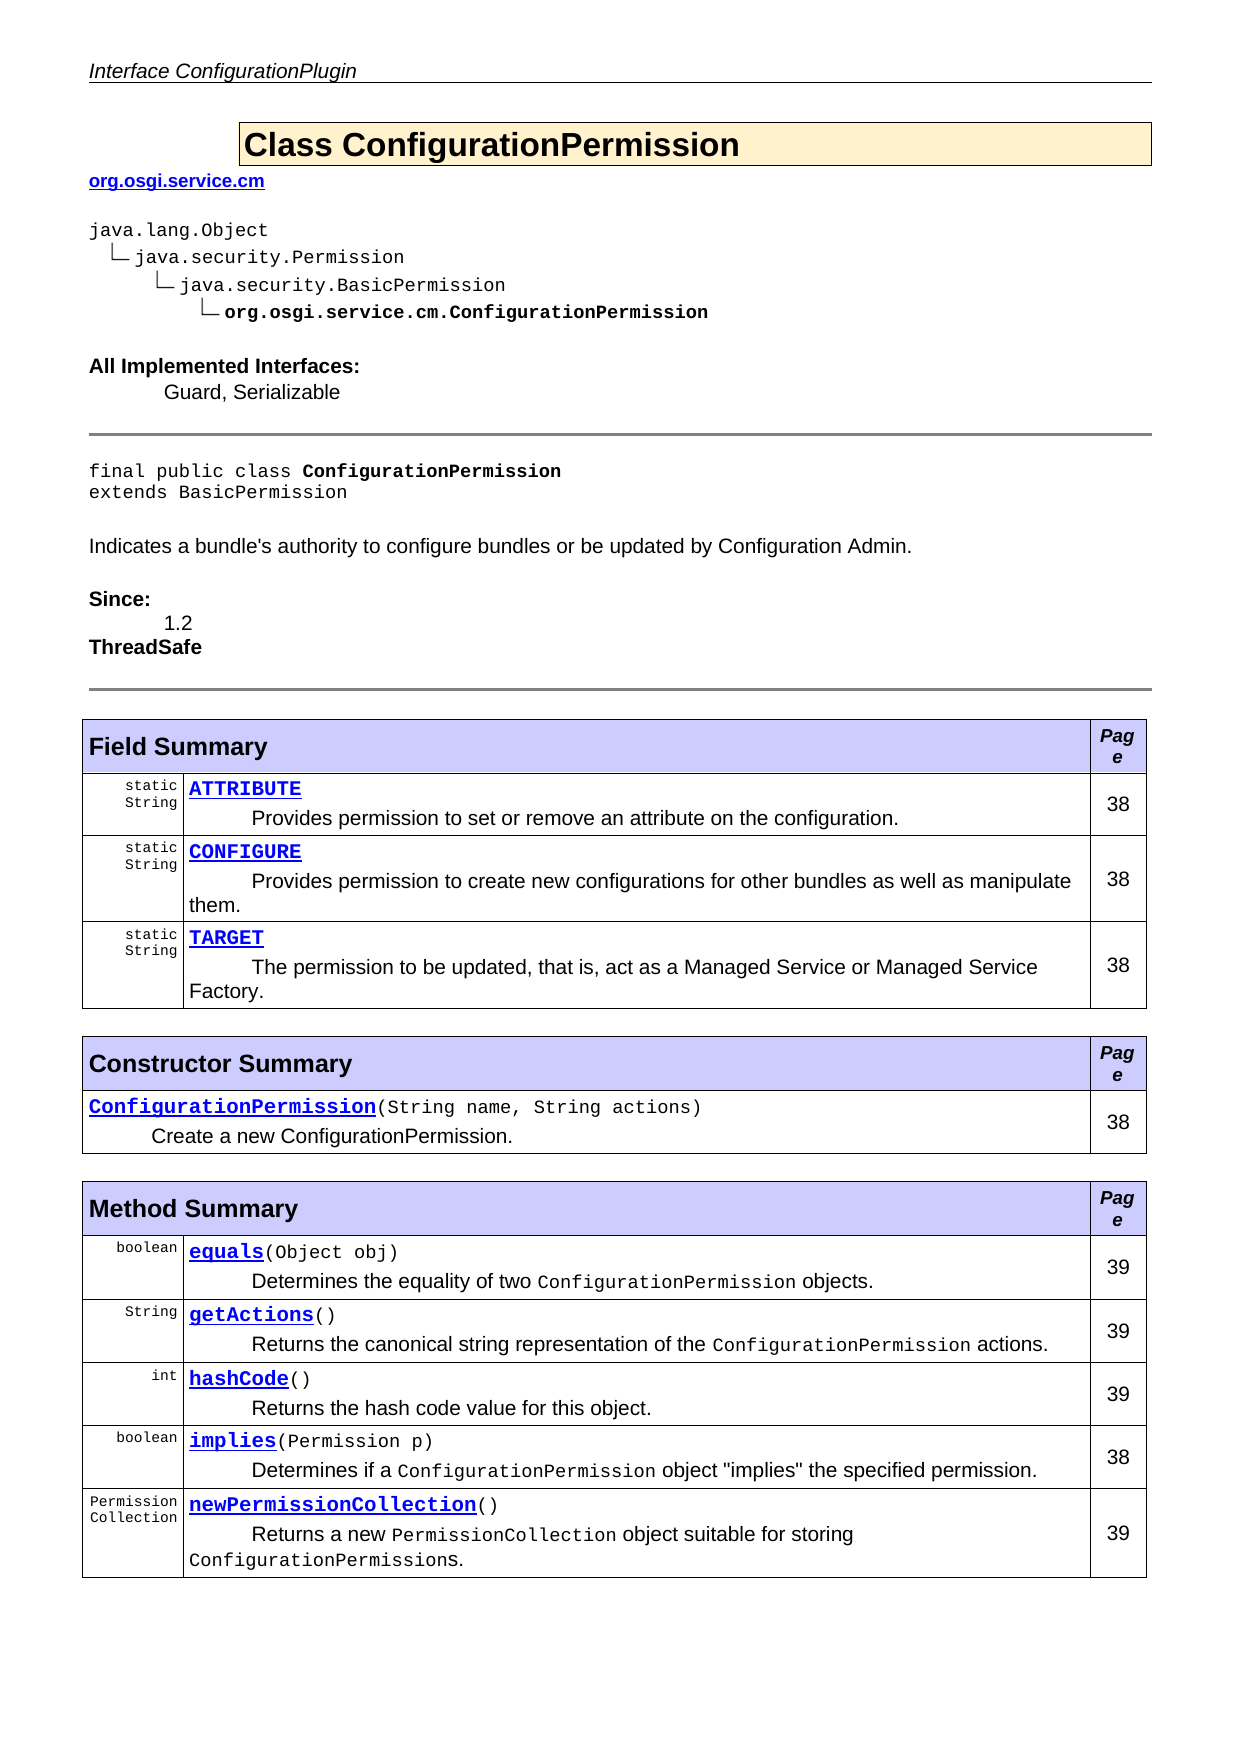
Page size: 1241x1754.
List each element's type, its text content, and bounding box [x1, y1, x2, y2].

table_cell 38 [1091, 922, 1146, 1007]
table_cell hashCode() Returns the hash code value for this object. [184, 1363, 1090, 1424]
table_cell boolean [83, 1426, 183, 1488]
table_cell 39 [1091, 1236, 1146, 1298]
text 1.2 [163, 611, 1152, 635]
table_cell equals(Object obj) Determines the equality of two ConfigurationPermission objects. [184, 1236, 1090, 1298]
table_cell boolean [83, 1236, 183, 1298]
table_cell 38 [1091, 1091, 1146, 1152]
table_cell TARGET The permission to be updated, that is, act as a Managed Service or Managed Service Factory. [184, 922, 1090, 1007]
table_cell 39 [1091, 1489, 1146, 1577]
text ThreadSafe [88, 635, 1152, 659]
table_cell 38 [1091, 836, 1146, 921]
table_header Page [1091, 1037, 1146, 1090]
table_cell PermissionCollection [83, 1489, 183, 1577]
text org.osgi.service.cm.ConfigurationPermission [88, 297, 1152, 324]
table_cell 39 [1091, 1363, 1146, 1424]
subtitle Class ConfigurationPermission [240, 123, 1151, 165]
picture [111, 241, 135, 264]
text org.osgi.service.cm [88, 170, 1152, 191]
text Guard, Serializable [163, 380, 1152, 404]
table_cell getActions() Returns the canonical string representation of the ConfigurationPermission actions. [184, 1300, 1090, 1362]
table_header Page [1091, 1182, 1146, 1235]
text final public class ConfigurationPermission [88, 462, 1152, 483]
text java.security.BasicPermission [88, 269, 1152, 297]
text extends BasicPermission [88, 483, 1152, 504]
table_cell 39 [1091, 1300, 1146, 1362]
table_cell String [83, 1300, 183, 1362]
table_header Constructor Summary [83, 1037, 1090, 1090]
table_cell CONFIGURE Provides permission to create new configurations for other bundles as well as manipulate them. [184, 836, 1090, 921]
table_cell ATTRIBUTE Provides permission to set or remove an attribute on the configuration. [184, 774, 1090, 835]
table_cell static String [83, 836, 183, 921]
table_header Field Summary [83, 720, 1090, 772]
text java.security.Permission [88, 242, 1152, 269]
table_cell static String [83, 922, 183, 1007]
table_cell newPermissionCollection() Returns a new PermissionCollection object suitable for storing ConfigurationPermissions. [184, 1489, 1090, 1577]
table_cell ConfigurationPermission(String name, String actions) Create a new ConfigurationPermission. [83, 1091, 1090, 1152]
table_cell implies(Permission p) Determines if a ConfigurationPermission object "implies" the specified permission. [184, 1426, 1090, 1488]
text Indicates a bundle's authority to configure bundles or be updated by Configuration Admin. [88, 534, 1152, 558]
table_cell static String [83, 774, 183, 835]
subtitle All Implemented Interfaces: [88, 353, 1152, 377]
text java.lang.Object [88, 221, 1152, 242]
picture [201, 296, 225, 319]
table_cell 38 [1091, 774, 1146, 835]
table_header Page [1091, 720, 1146, 772]
table_cell 38 [1091, 1426, 1146, 1488]
text Since: [88, 587, 1152, 611]
picture [156, 269, 180, 292]
table_cell int [83, 1363, 183, 1424]
table_header Method Summary [83, 1182, 1090, 1235]
